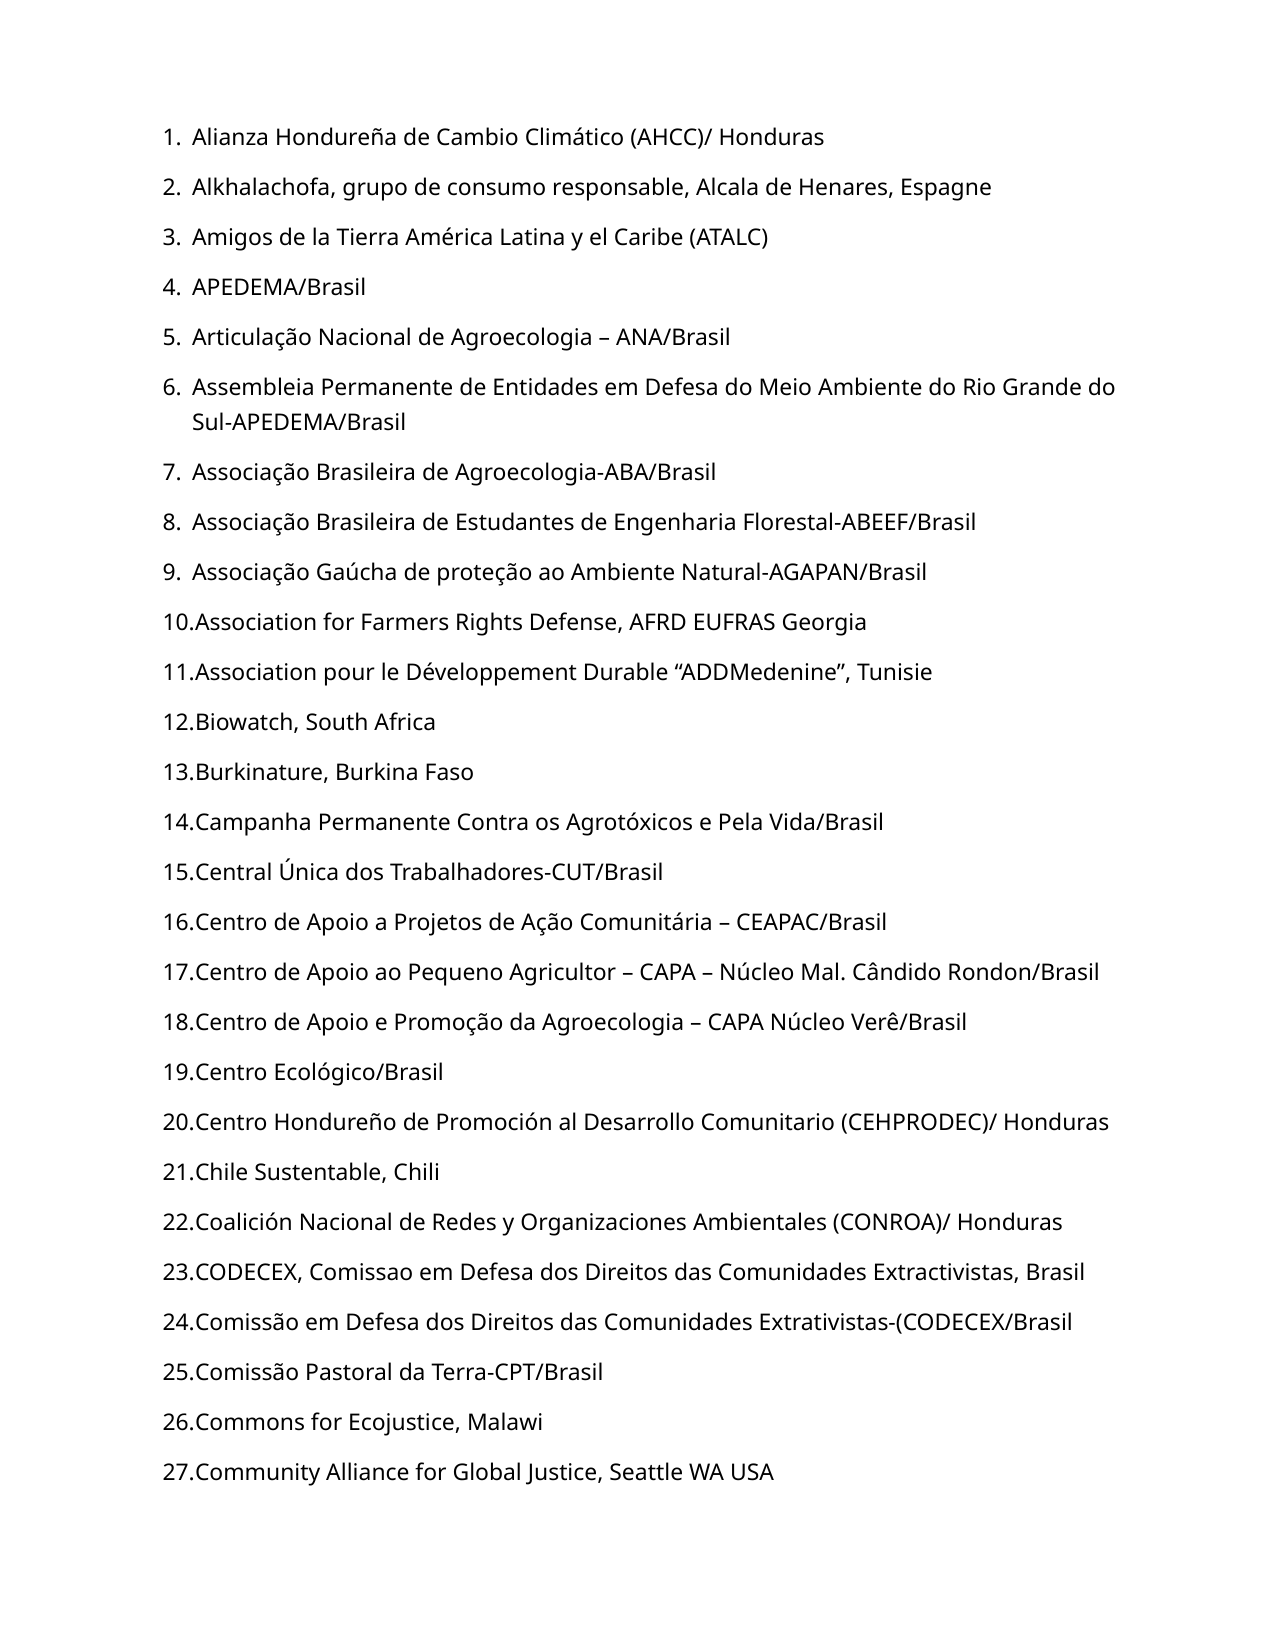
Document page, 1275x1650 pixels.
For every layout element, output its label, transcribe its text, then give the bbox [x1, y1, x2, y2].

list CODECEX, Comissao em Defesa dos Direitos das Comunidades Extractivistas, Brasil [162, 1252, 1157, 1287]
list Assembleia Permanente de Entidades em Defesa do Meio Ambiente do Rio Grande do Sul-APEDEMA/Brasil [162, 368, 1157, 437]
list Alkhalachofa, grupo de consumo responsable, Alcala de Henares, Espagne [162, 168, 1157, 202]
list APEDEMA/Brasil [162, 268, 1157, 302]
list Association pour le Développement Durable “ADDMedenine”, Tunisie [162, 652, 1157, 687]
list Central Única dos Trabalhadores-CUT/Brasil [162, 852, 1157, 887]
list Centro de Apoio e Promoção da Agroecologia – CAPA Núcleo Verê/Brasil [162, 1002, 1157, 1037]
list Associação Brasileira de Estudantes de Engenharia Florestal-ABEEF/Brasil [162, 502, 1157, 537]
list Alianza Hondureña de Cambio Climático (AHCC)/ Honduras [162, 118, 1157, 152]
list Biowatch, South Africa [162, 702, 1157, 737]
list Campanha Permanente Contra os Agrotóxicos e Pela Vida/Brasil [162, 802, 1157, 837]
list Coalición Nacional de Redes y Organizaciones Ambientales (CONROA)/ Honduras [162, 1202, 1157, 1237]
list Centro de Apoio ao Pequeno Agricultor – CAPA – Núcleo Mal. Cândido Rondon/Brasil [162, 952, 1157, 987]
list Community Alliance for Global Justice, Seattle WA USA [162, 1452, 1157, 1487]
list Burkinature, Burkina Faso [162, 752, 1157, 787]
list Associação Brasileira de Agroecologia-ABA/Brasil [162, 452, 1157, 487]
list Comissão Pastoral da Terra-CPT/Brasil [162, 1352, 1157, 1387]
list Amigos de la Tierra América Latina y el Caribe (ATALC) [162, 218, 1157, 252]
list Comissão em Defesa dos Direitos das Comunidades Extrativistas-(CODECEX/Brasil [162, 1302, 1157, 1337]
list Centro Hondureño de Promoción al Desarrollo Comunitario (CEHPRODEC)/ Honduras [162, 1102, 1157, 1137]
list Associação Gaúcha de proteção ao Ambiente Natural-AGAPAN/Brasil [162, 552, 1157, 587]
list Articulação Nacional de Agroecologia – ANA/Brasil [162, 318, 1157, 352]
list Association for Farmers Rights Defense, AFRD EUFRAS Georgia [162, 602, 1157, 637]
list Commons for Ecojustice, Malawi [162, 1402, 1157, 1437]
list Chile Sustentable, Chili [162, 1152, 1157, 1187]
list Centro Ecológico/Brasil [162, 1052, 1157, 1087]
list Centro de Apoio a Projetos de Ação Comunitária – CEAPAC/Brasil [162, 902, 1157, 937]
